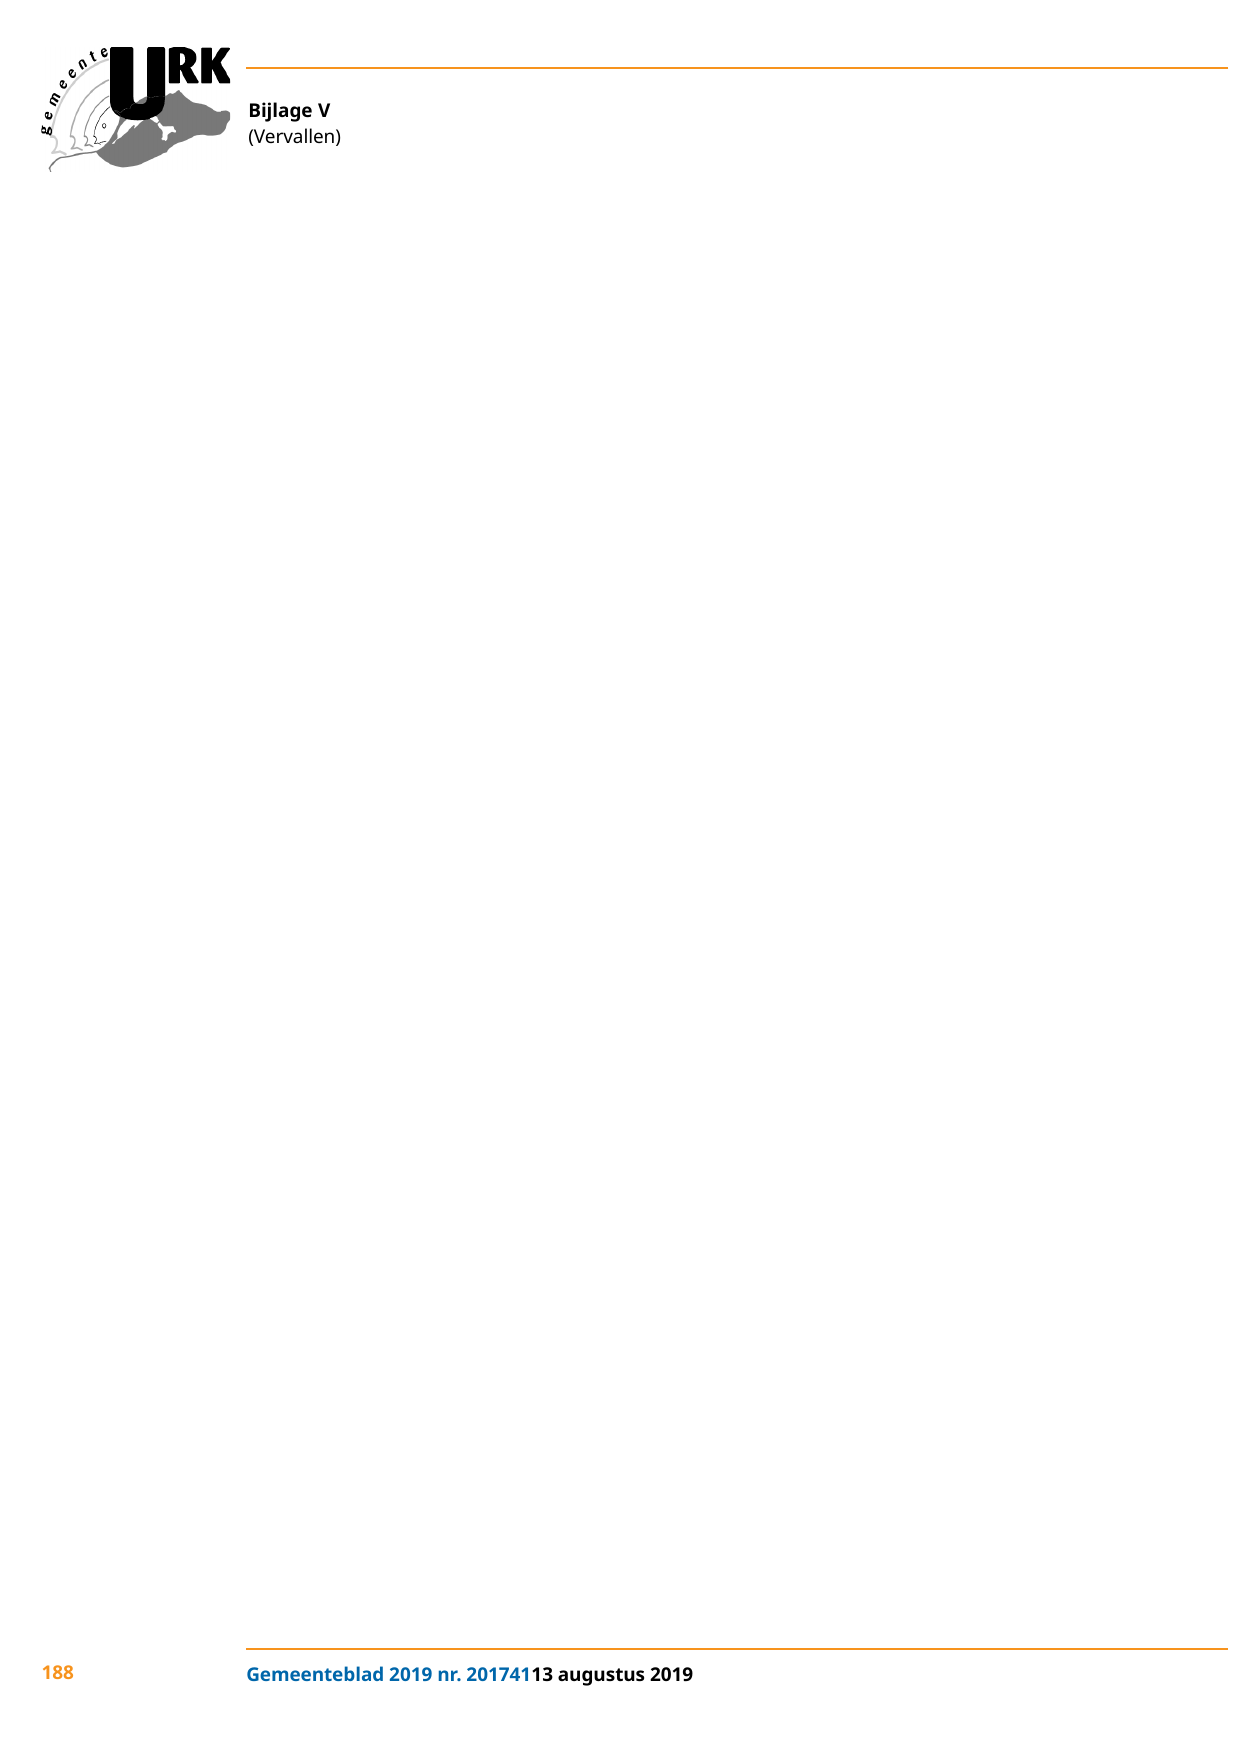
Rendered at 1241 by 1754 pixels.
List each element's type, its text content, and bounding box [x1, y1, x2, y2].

picture [41, 47, 231, 172]
text Bijlage V [248, 95, 1152, 123]
text (Vervallen) [248, 123, 1152, 149]
